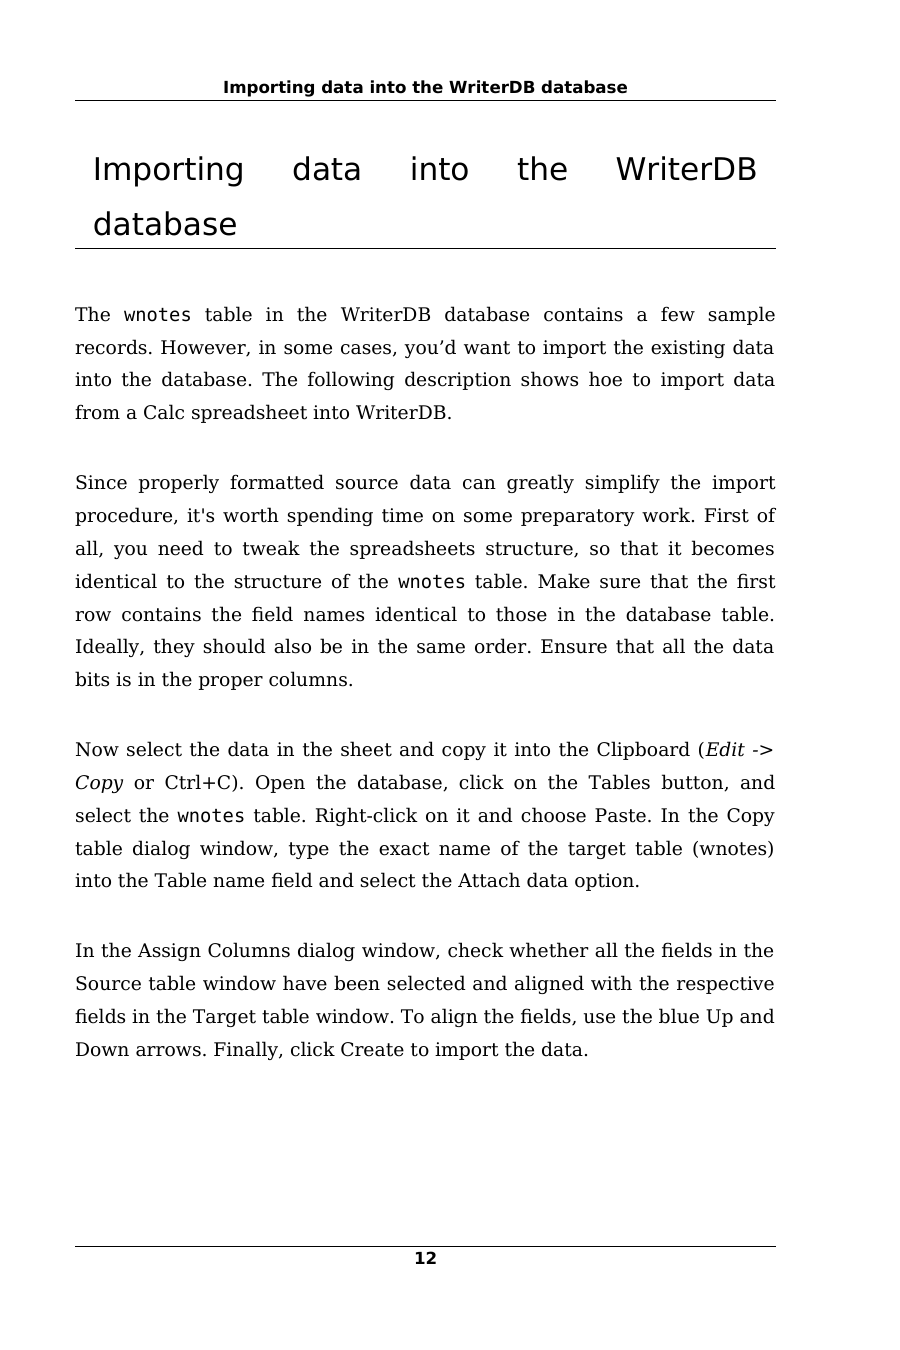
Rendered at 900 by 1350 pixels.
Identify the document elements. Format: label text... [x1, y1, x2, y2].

text Now select the data in the sheet and copy it into the Clipboard (Edit -> Copy or Ctrl+C). Open the database, click on the Tables button, and select the wnotes table. Right-click on it and choose Paste. In the Copy table dialog window, type the exact name of the target table (wnotes) into the Table name field and select the Attach data option. [75, 739, 776, 892]
text The wnotes table in the WriterDB database contains a few sample records. However, in some cases, you’d want to import the existing data into the database. The following description shows hoe to import data from a Calc spreadsheet into WriterDB. [75, 304, 776, 424]
text In the Assign Columns dialog window, check whether all the fields in the Source table window have been selected and aligned with the respective fields in the Target table window. To align the fields, use the blue Up and Down arrows. Finally, click Create to import the data. [75, 940, 776, 1061]
text Since properly formatted source data can greatly simplify the import procedure, it's worth spending time on some preparatory work. First of all, you need to tweak the spreadsheets structure, so that it becomes identical to the structure of the wnotes table. Make sure that the first row contains the field names identical to those in the database table. Ideally, they should also be in the same order. Ensure that all the data bits is in the proper columns. [75, 472, 776, 691]
subtitle Importing data into the WriterDB database [75, 134, 776, 248]
